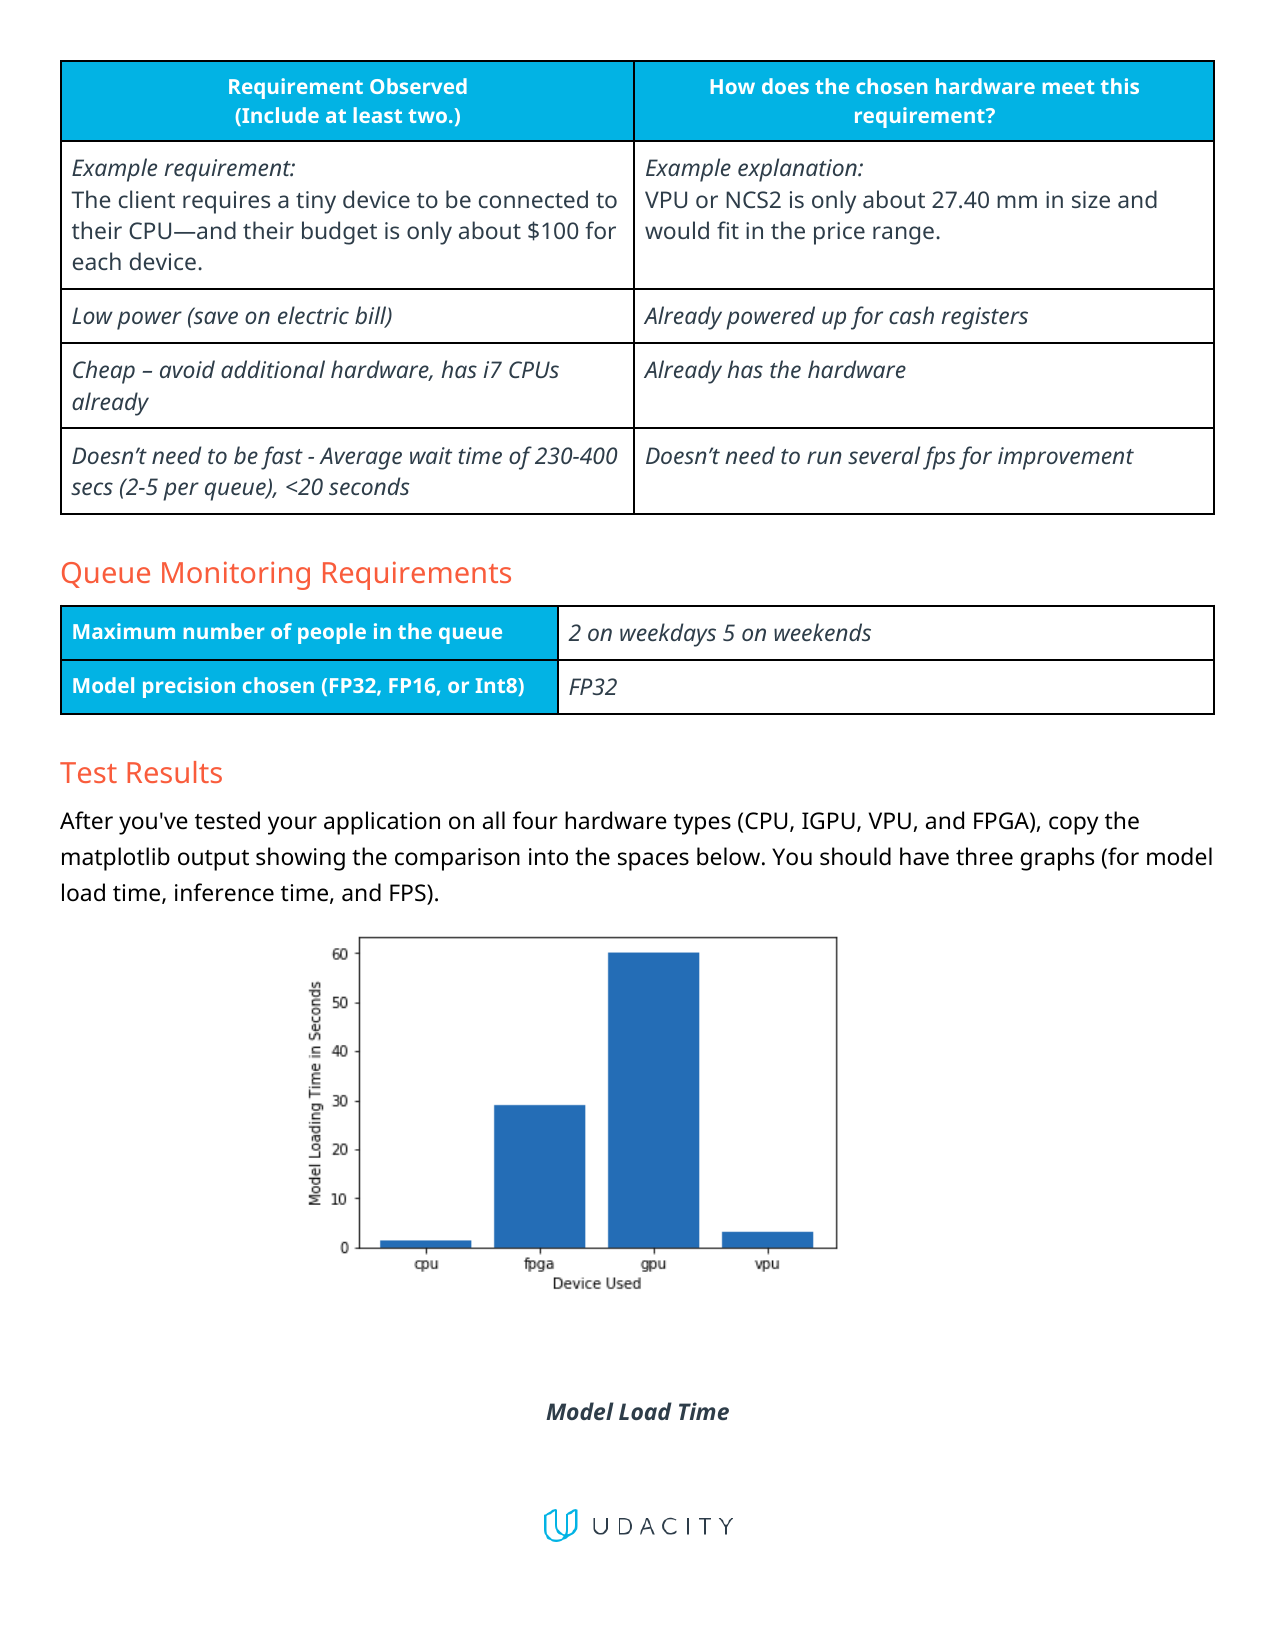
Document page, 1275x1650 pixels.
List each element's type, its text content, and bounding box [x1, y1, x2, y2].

text After you've tested your application on all four hardware types (CPU, IGPU, VPU, and FPGA), copy the matplotlib output showing the comparison into the spaces below. You should have three graphs (for model load time, inference time, and FPS). [60, 804, 1215, 908]
table_header 2 on weekdays 5 on weekends [559, 607, 1213, 659]
table_header Maximum number of people in the queue [62, 607, 557, 659]
subtitle Test Results [60, 752, 1215, 792]
table_cell Doesn’t need to be fast - Average wait time of 230-400 secs (2-5 per queue), <20 seconds [62, 429, 633, 513]
table_cell FP32 [559, 661, 1213, 713]
table_cell Model precision chosen (FP32, FP16, or Int8) [62, 661, 557, 713]
table_cell Already powered up for cash registers [635, 290, 1213, 342]
text Model Load Time [60, 1396, 1215, 1427]
picture [281, 1032, 579, 1314]
table_cell Example requirement: The client requires a tiny device to be connected to their CPU—and their budget is only about $100 for each device. [62, 142, 633, 288]
table_cell Cheap – avoid additional hardware, has i7 CPUs already [62, 344, 633, 427]
table_cell Low power (save on electric bill) [62, 290, 633, 342]
table_header How does the chosen hardware meet this requirement? [635, 62, 1213, 140]
picture [510, 1475, 765, 1575]
table_cell Already has the hardware [635, 344, 1213, 427]
subtitle Queue Monitoring Requirements [60, 552, 1215, 592]
table_header Requirement Observed (Include at least two.) [62, 62, 633, 140]
table_cell Doesn’t need to run several fps for improvement [635, 429, 1213, 513]
table_cell Example explanation: VPU or NCS2 is only about 27.40 mm in size and would fit in the price range. [635, 142, 1213, 288]
